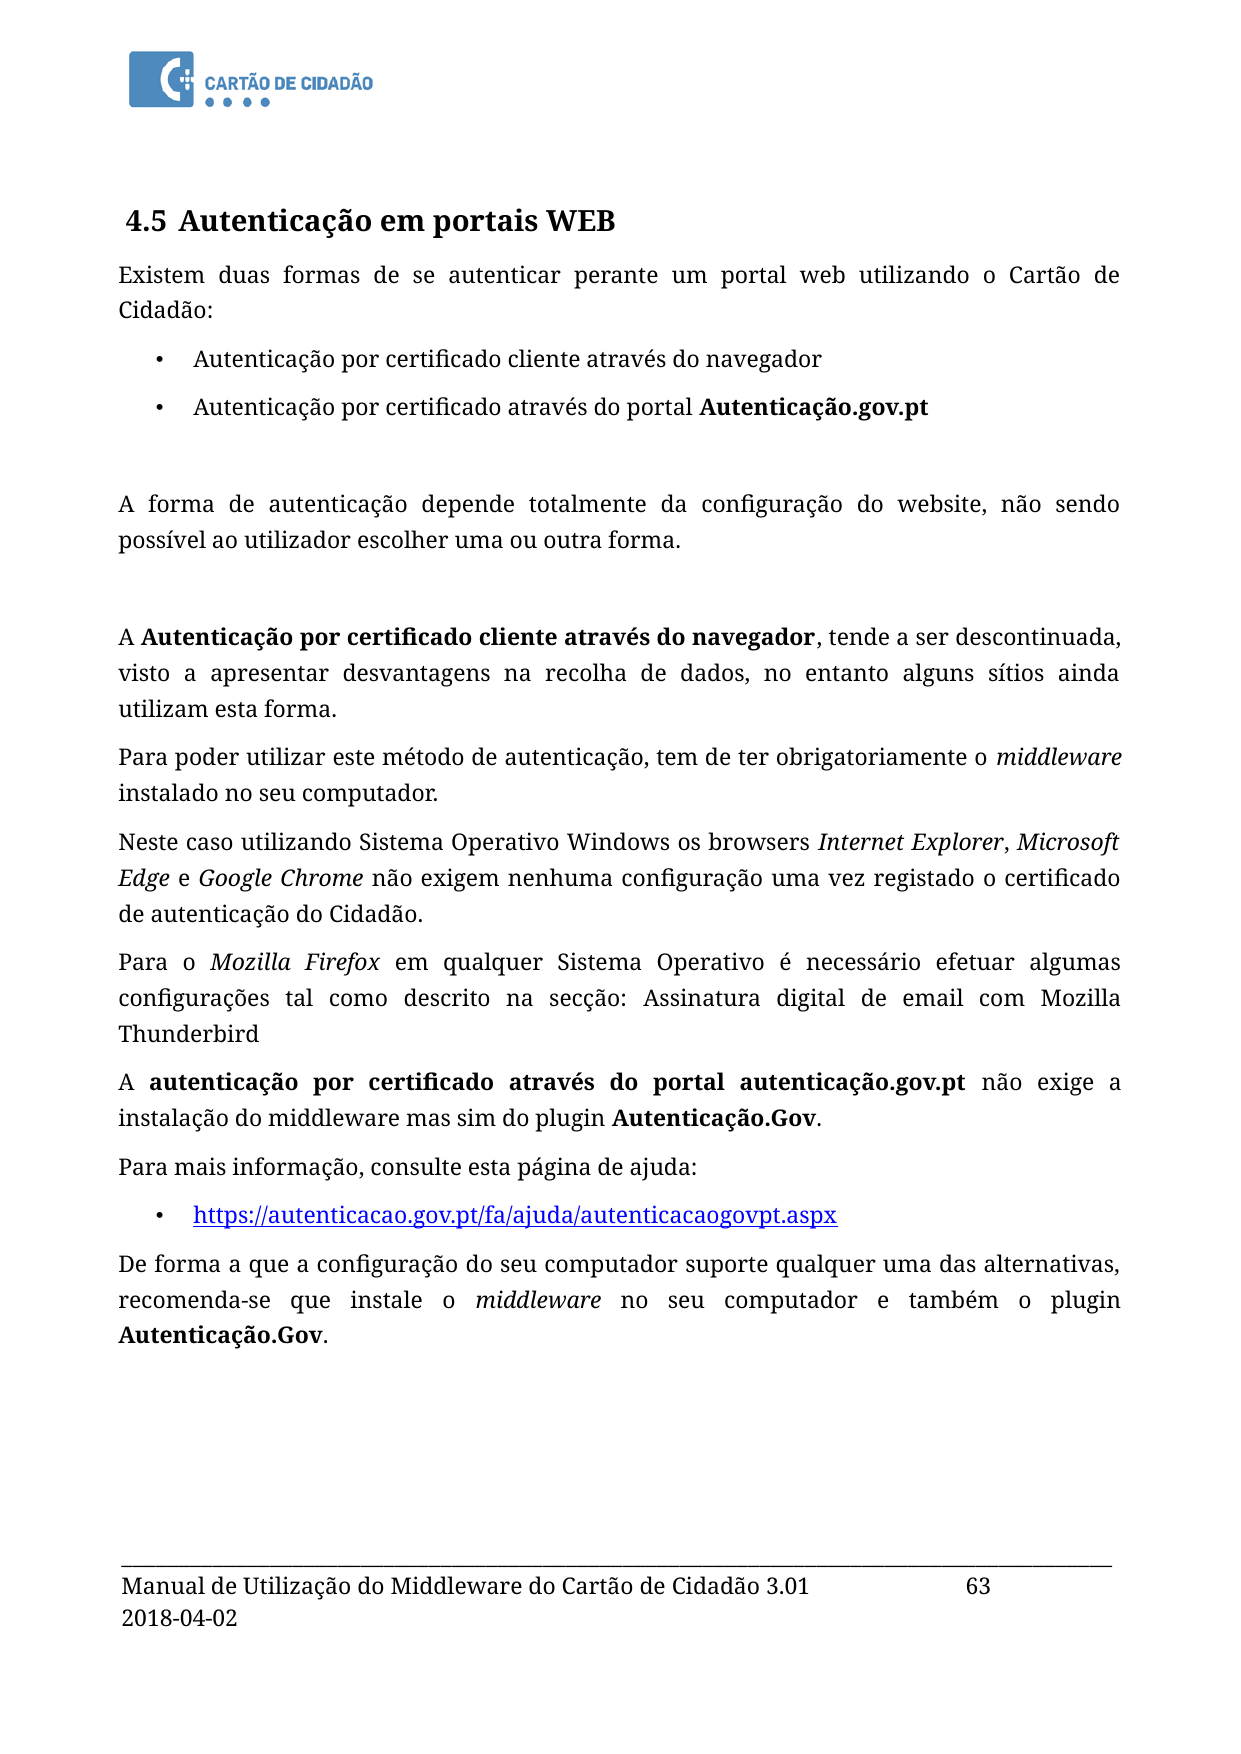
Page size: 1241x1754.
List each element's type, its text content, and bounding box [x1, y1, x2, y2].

text A autenticação por certificado através do portal autenticação.gov.pt não exige a instalação do middleware mas sim do plugin Autenticação.Gov. [118, 1066, 1122, 1133]
text Para o Mozilla Firefox em qualquer Sistema Operativo é necessário efetuar algumas configurações tal como descrito na secção: Assinatura digital de email com Mozilla Thunderbird [118, 946, 1122, 1049]
text A Autenticação por certificado cliente através do navegador, tende a ser descontinuada, visto a apresentar desvantagens na recolha de dados, no entanto alguns sítios ainda utilizam esta forma. [118, 621, 1122, 724]
list https://autenticacao.gov.pt/fa/ajuda/autenticacaogovpt.aspx [156, 1199, 1122, 1230]
text Existem duas formas de se autenticar perante um portal web utilizando o Cartão de Cidadão: [118, 258, 1122, 326]
text Para mais informação, consulte esta página de ajuda: [118, 1151, 1122, 1182]
text De forma a que a configuração do seu computador suporte qualquer uma das alternativas, recomenda-se que instale o middleware no seu computador e também o plugin Autenticação.Gov. [118, 1248, 1122, 1351]
text Para poder utilizar este método de autenticação, tem de ter obrigatoriamente o middleware instalado no seu computador. [118, 741, 1122, 808]
picture [127, 45, 420, 115]
subtitle Autenticação em portais WEB [118, 200, 1122, 240]
list Autenticação por certificado cliente através do navegador [156, 343, 1122, 374]
text A forma de autenticação depende totalmente da configuração do website, não sendo possível ao utilizador escolher uma ou outra forma. [118, 488, 1122, 555]
list Autenticação por certificado através do portal Autenticação.gov.pt [156, 391, 1122, 423]
text Neste caso utilizando Sistema Operativo Windows os browsers Internet Explorer, Microsoft Edge e Google Chrome não exigem nenhuma configuração uma vez registado o certificado de autenticação do Cidadão. [118, 826, 1122, 929]
